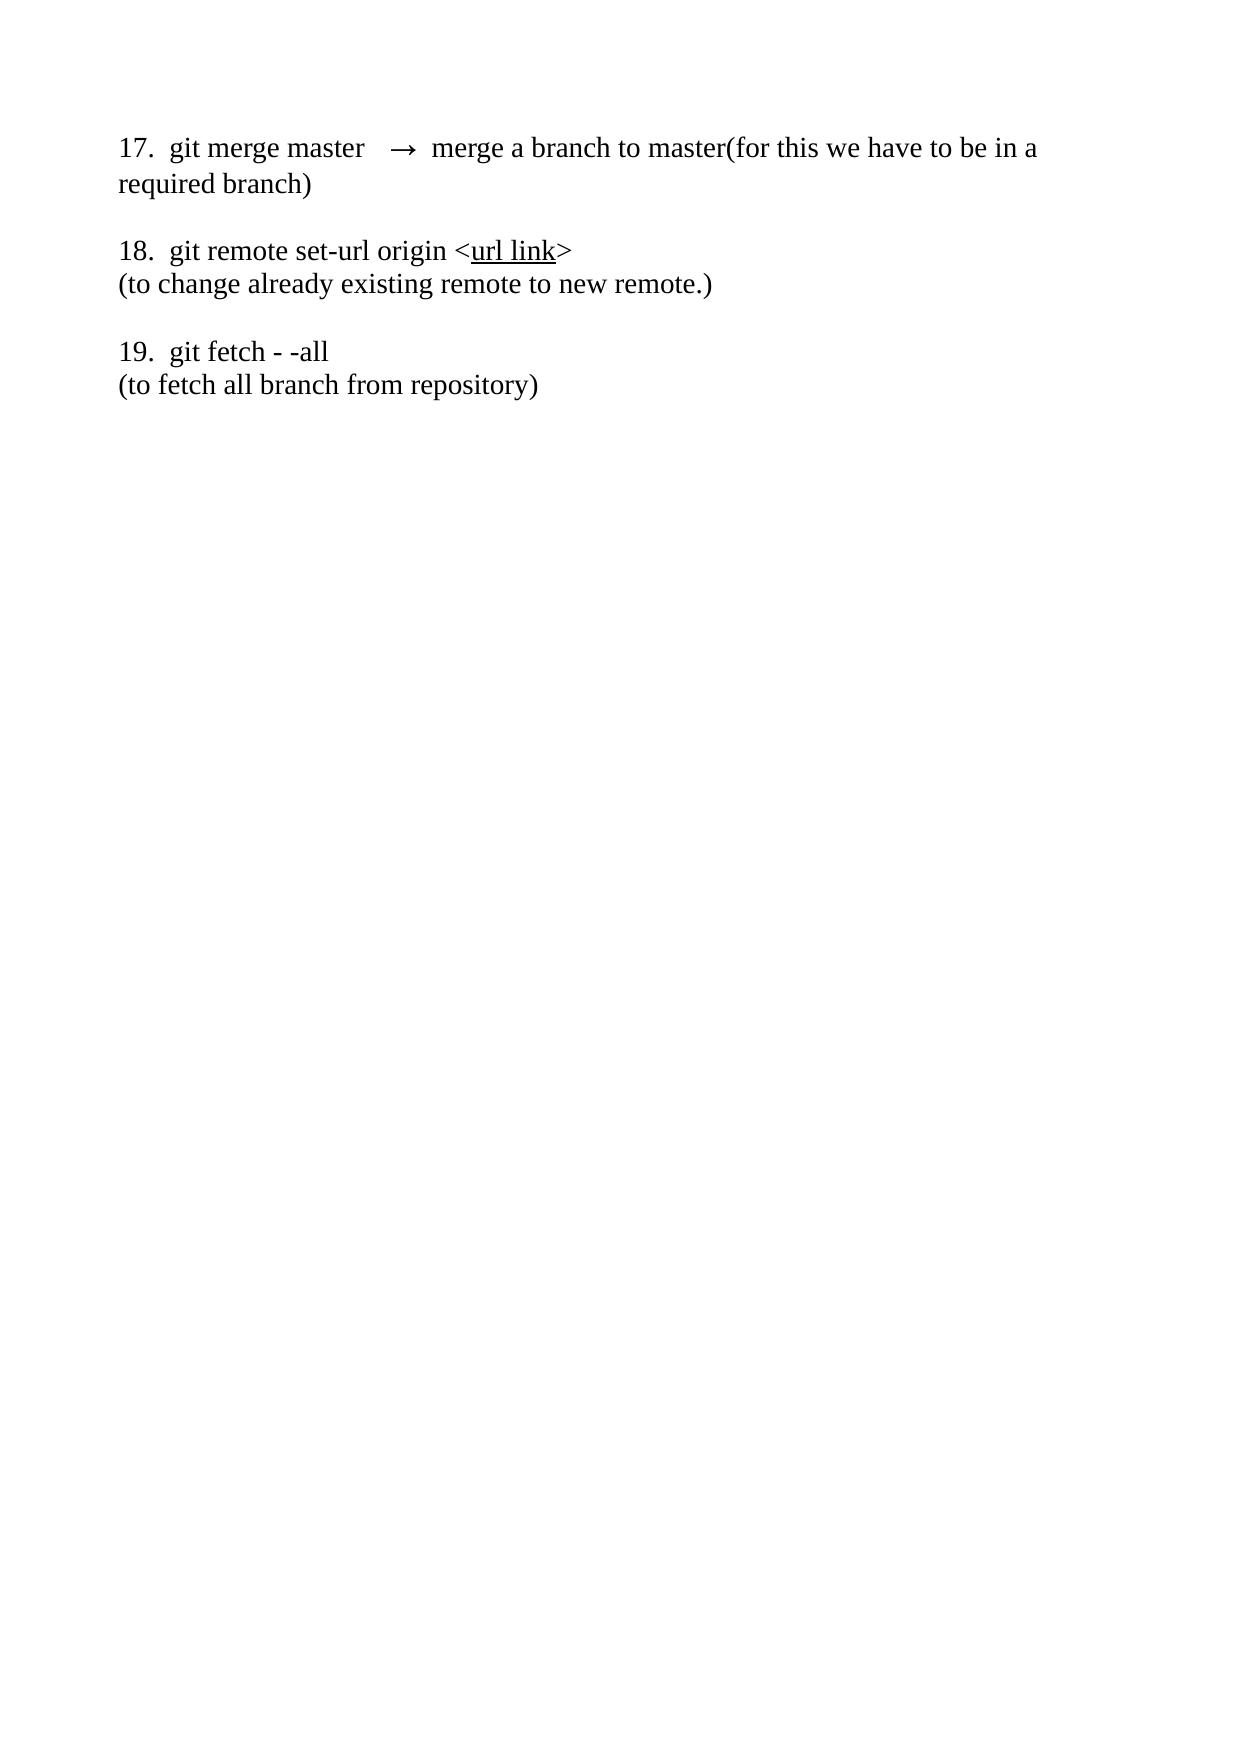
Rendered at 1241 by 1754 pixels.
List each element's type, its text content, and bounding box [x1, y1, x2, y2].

text 19. git fetch - -all [118, 334, 1122, 367]
text (to fetch all branch from repository) [118, 367, 1122, 401]
text 18. git remote set-url origin <url link> [118, 233, 1122, 267]
text (to change already existing remote to new remote.) [118, 267, 1122, 300]
text 17. git merge master → merge a branch to master(for this we have to be in a required branch) [118, 118, 1122, 199]
